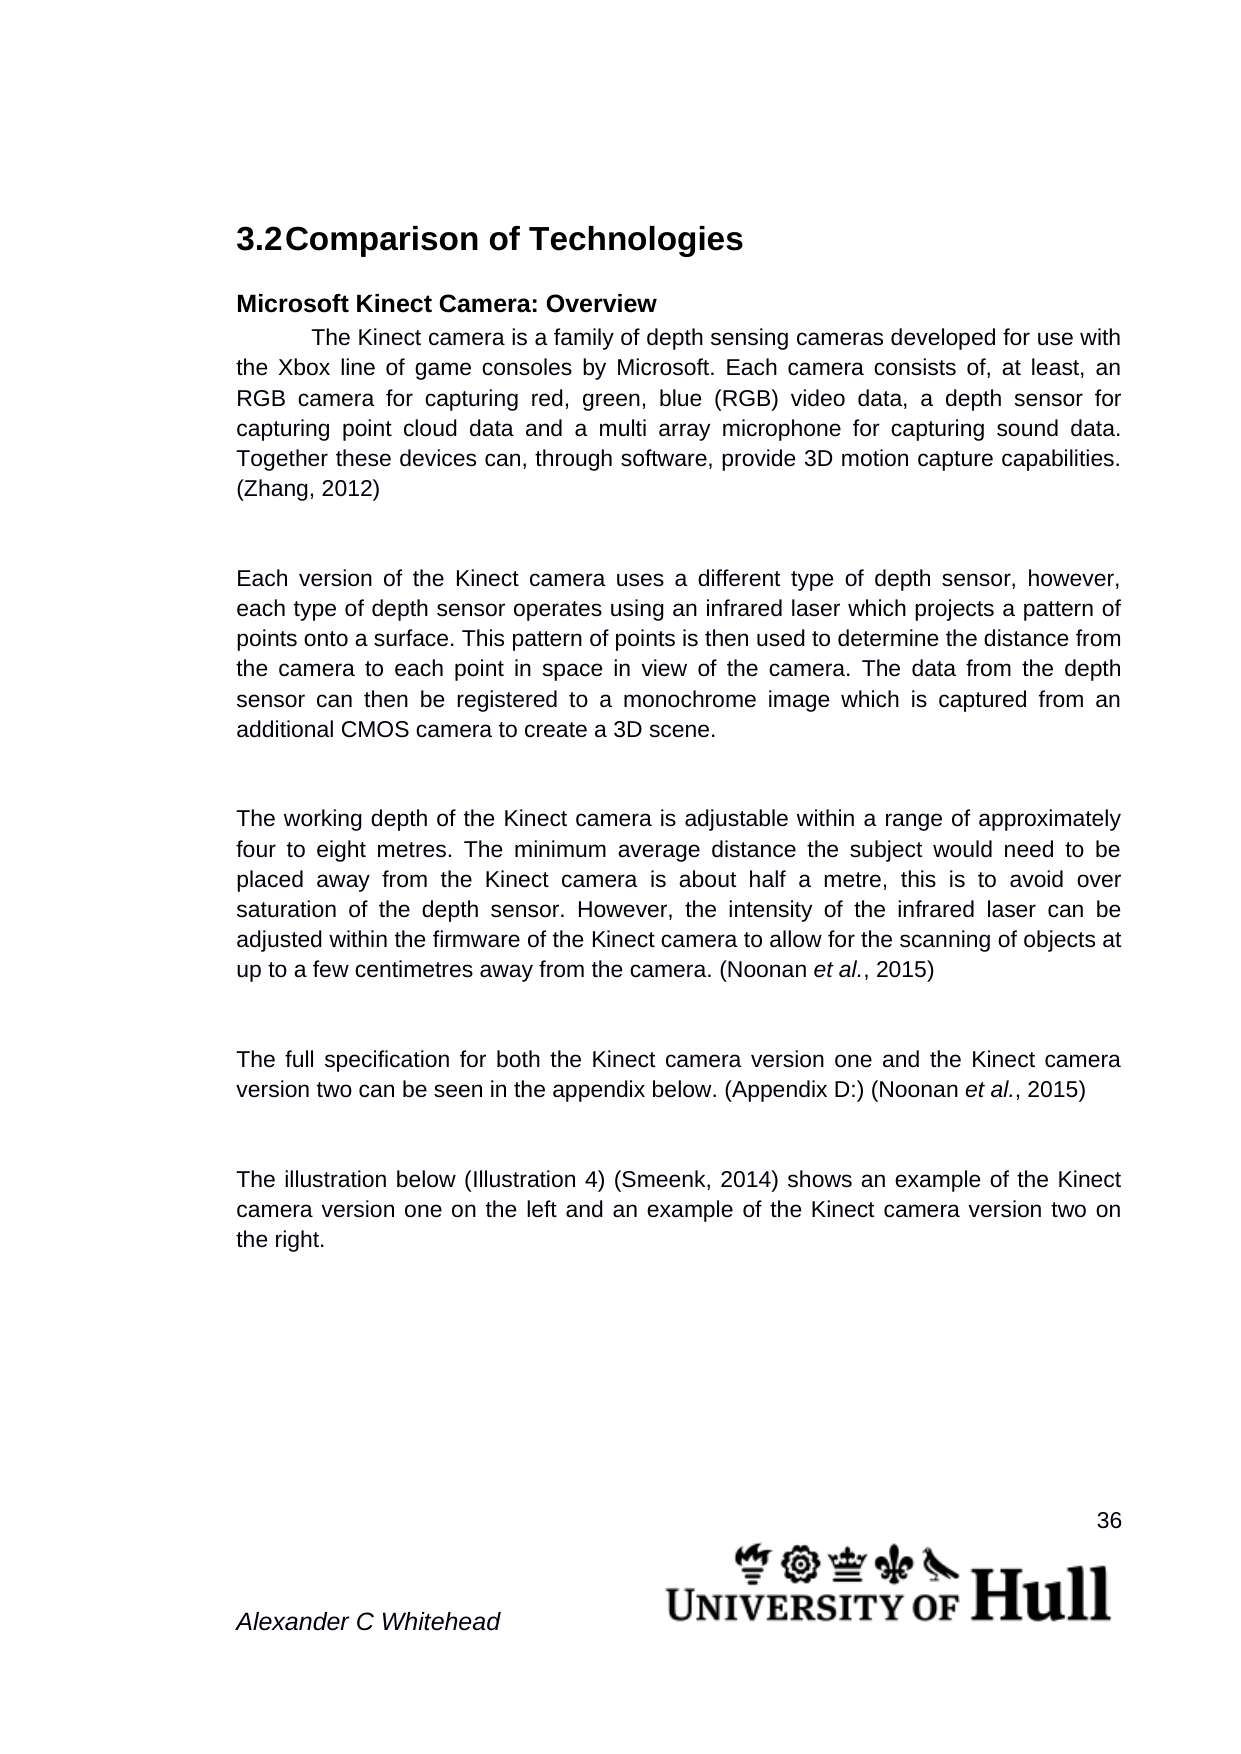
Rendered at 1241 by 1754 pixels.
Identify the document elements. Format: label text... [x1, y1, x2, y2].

text The working depth of the Kinect camera is adjustable within a range of approximately four to eight metres. The minimum average distance the subject would need to be placed away from the Kinect camera is about half a metre, this is to avoid over saturation of the depth sensor. However, the intensity of the infrared laser can be adjusted within the firmware of the Kinect camera to allow for the scanning of objects at up to a few centimetres away from the camera. (Noonan et al., 2015) [236, 805, 1122, 983]
picture [659, 1533, 1119, 1631]
text The full specification for both the Kinect camera version one and the Kinect camera version two can be seen in the appendix below. (Appendix D:) (Noonan et al., 2015)⁠ [236, 1046, 1122, 1102]
subtitle Microsoft Kinect Camera: Overview [236, 289, 1122, 318]
subtitle Comparison of Technologies [236, 219, 1122, 258]
text Each version of the Kinect camera uses a different type of depth sensor, however, each type of depth sensor operates using an infrared laser which projects a pattern of points onto a surface. This pattern of points is then used to determine the distance from the camera to each point in space in view of the camera. The data from the depth sensor can then be registered to a monochrome image which is captured from an additional CMOS camera to create a 3D scene. [236, 565, 1122, 742]
text The illustration below (Illustration 4) (Smeenk, 2014)⁠ shows an example of the Kinect camera version one on the left and an example of the Kinect camera version two on the right. [236, 1166, 1122, 1252]
text The Kinect camera is a family of depth sensing cameras developed for use with the Xbox line of game consoles by Microsoft. Each camera consists of, at least, an RGB camera for capturing red, green, blue (RGB) video data, a depth sensor for capturing point cloud data and a multi array microphone for capturing sound data. Together these devices can, through software, provide 3D motion capture capabilities. (Zhang, 2012)⁠ [236, 324, 1122, 501]
